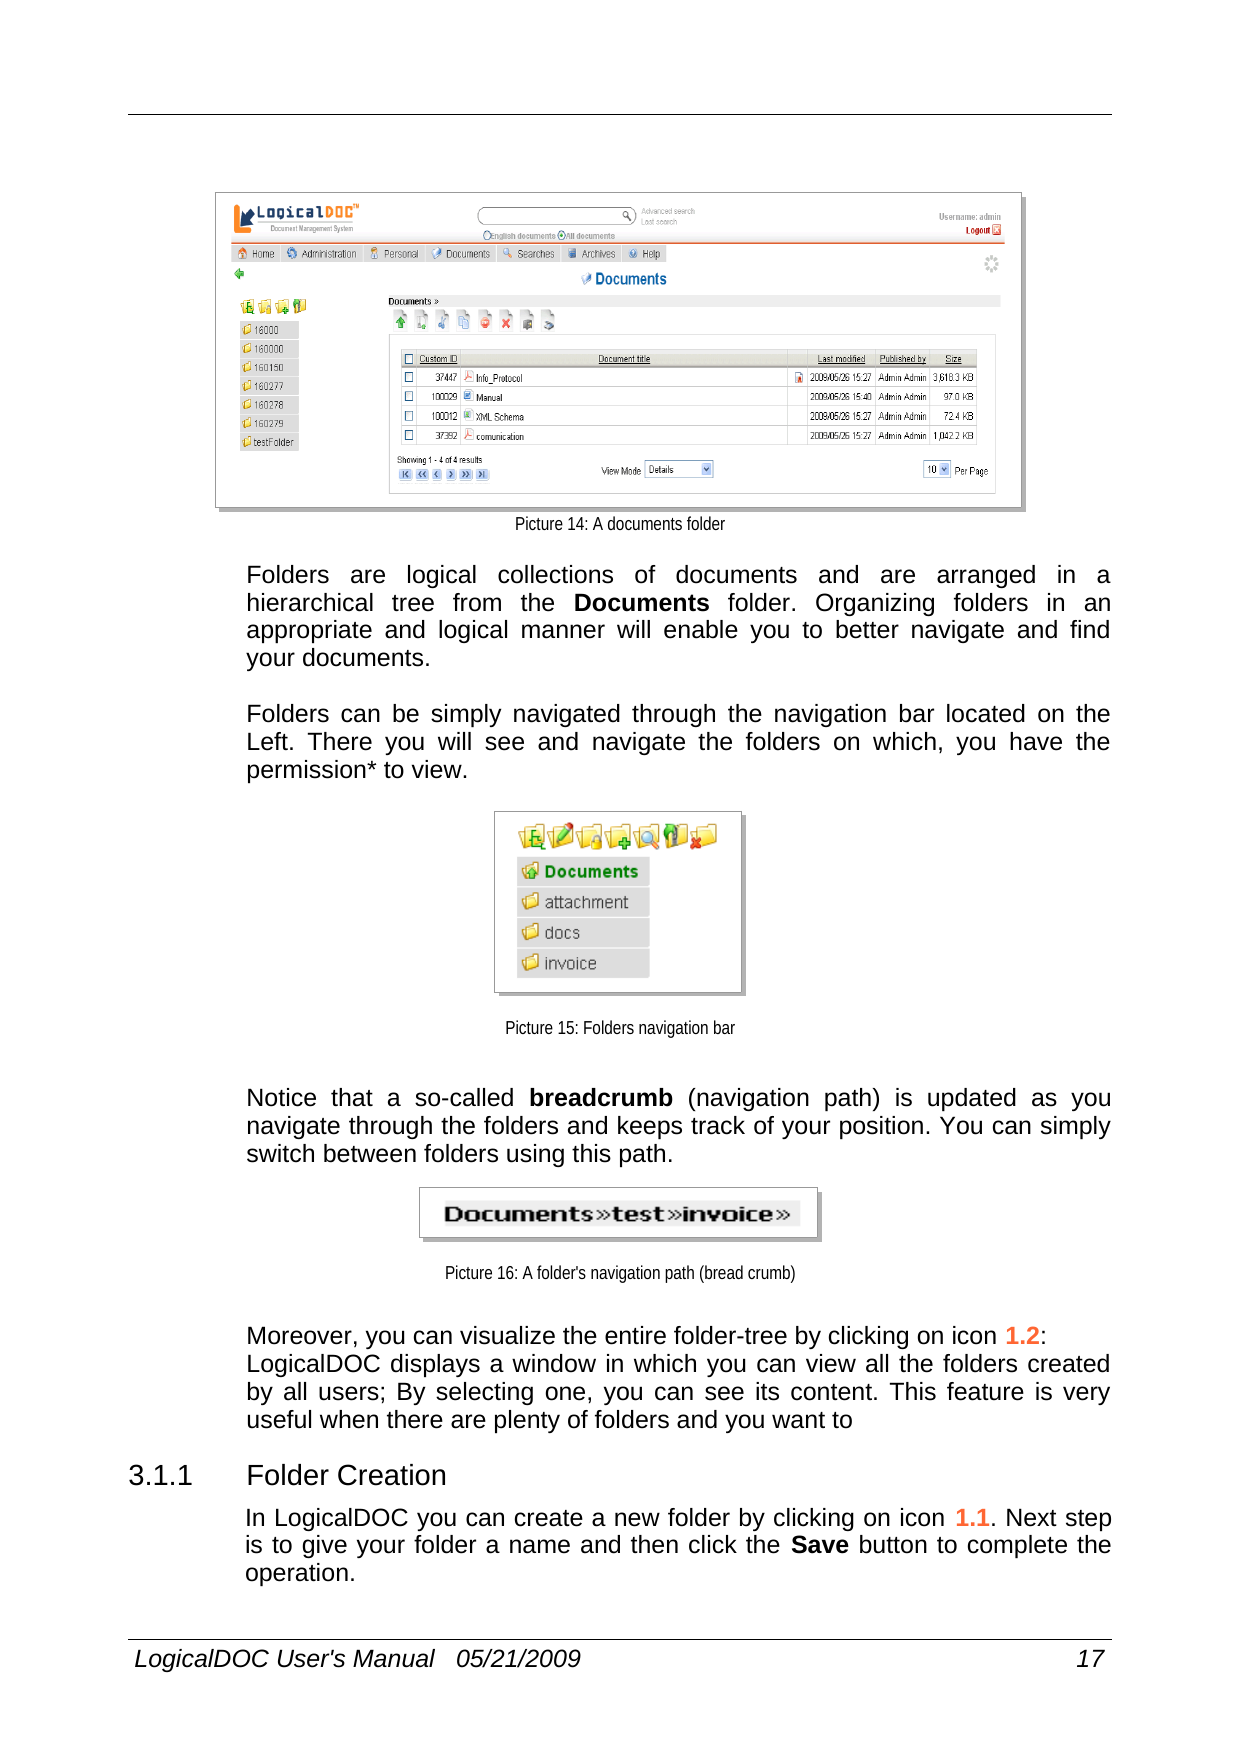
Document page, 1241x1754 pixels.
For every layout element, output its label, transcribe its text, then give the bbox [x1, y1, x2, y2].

text Picture 14: A documents folder [214, 507, 1026, 535]
text Folders can be simply navigated through the navigation bar located on the Left. There you will see and navigate the folders on which, you have the permission* to view. [246, 700, 1112, 784]
subtitle Folder Creation [128, 1458, 1112, 1491]
text LogicalDOC displays a window in which you can view all the folders created by all users; By selecting one, you can see its content. This feature is very useful when there are plenty of folders and you want to [246, 1350, 1112, 1434]
text Picture 16: A folder's navigation path (bread crumb) [403, 1261, 837, 1283]
picture [511, 819, 725, 983]
picture [435, 1196, 801, 1228]
text In LogicalDOC you can create a new folder by clicking on icon 1.1. Next step is to give your folder a name and then click the Save button to complete the operation. [245, 1503, 1112, 1587]
text Folders are logical collections of documents and are arranged in a hierarchical tree from the Documents folder. Organizing folders in an appropriate and logical manner will enable you to better navigate and find your documents. [246, 150, 1112, 672]
text Picture 15: Folders navigation bar [462, 1015, 778, 1038]
text Notice that a so-called breadcrumb (navigation path) is updated as you navigate through the folders and keeps track of your position. You can simply switch between folders using this path. [246, 1084, 1112, 1167]
text Moreover, you can visualize the entire folder-tree by clicking on icon 1.2: [246, 1322, 1112, 1350]
